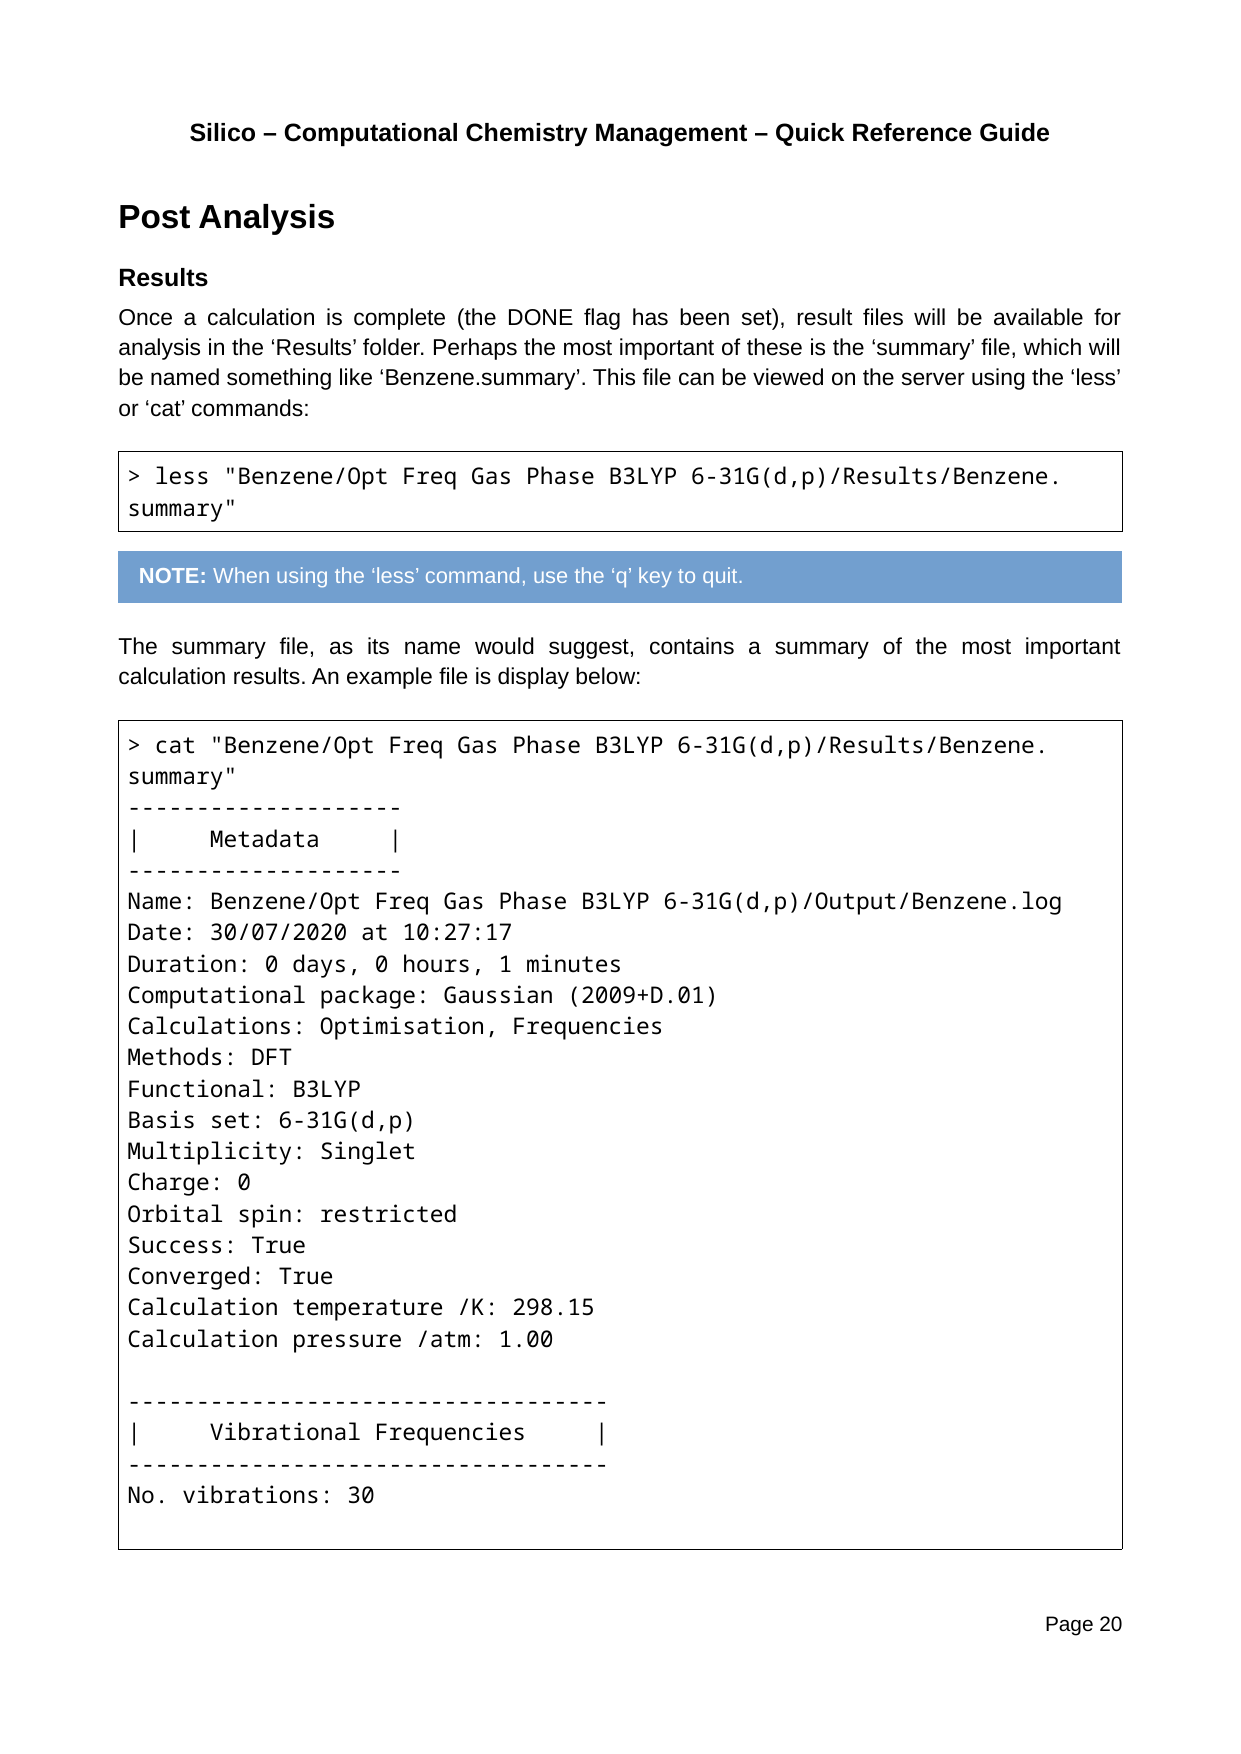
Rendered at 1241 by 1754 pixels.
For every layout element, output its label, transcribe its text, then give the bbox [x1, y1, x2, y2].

text Orbital spin: restricted [127, 1198, 1113, 1229]
text Methods: DFT [127, 1041, 1113, 1073]
text NOTE: When using the ‘less’ command, use the ‘q’ key to quit. [139, 563, 1101, 588]
text ----------------------------------- [127, 1448, 1113, 1479]
text Success: True [127, 1229, 1113, 1260]
text Date: 30/07/2020 at 10:27:17 [127, 916, 1113, 948]
text > cat "Benzene/Opt Freq Gas Phase B3LYP 6-31G(d,p)/Results/Benzene. summary" [127, 729, 1113, 791]
text -------------------- [127, 791, 1113, 823]
text Name: Benzene/Opt Freq Gas Phase B3LYP 6-31G(d,p)/Output/Benzene.log [127, 885, 1113, 916]
text Basis set: 6-31G(d,p) [127, 1104, 1113, 1135]
text Calculation pressure /atm: 1.00 [127, 1323, 1113, 1354]
text [119, 452, 1122, 531]
text Computational package: Gaussian (2009+D.01) [127, 979, 1113, 1010]
text -------------------- [127, 854, 1113, 885]
text Functional: B3LYP [127, 1073, 1113, 1104]
text [118, 439, 1122, 451]
text Calculation temperature /K: 298.15 [127, 1291, 1113, 1323]
text | Metadata | [127, 823, 1113, 854]
text The summary file, as its name would suggest, contains a summary of the most important calculation results. An example file is display below: [118, 603, 1122, 689]
text Once a calculation is complete (the DONE flag has been set), result files will be available for analysis in the ‘Results’ folder. Perhaps the most important of these is the ‘summary’ file, which will be named something like ‘Benzene.summary’. This file can be viewed on the server using the ‘less’ or ‘cat’ commands: [118, 304, 1122, 421]
text No. vibrations: 30 [127, 1479, 1113, 1510]
text Duration: 0 days, 0 hours, 1 minutes [127, 948, 1113, 979]
text | Vibrational Frequencies | [127, 1416, 1113, 1448]
text Multiplicity: Singlet [127, 1135, 1113, 1166]
text Converged: True [127, 1260, 1113, 1291]
text [118, 532, 1122, 551]
text Charge: 0 [127, 1166, 1113, 1198]
text Calculations: Optimisation, Frequencies [127, 1010, 1113, 1041]
text > less "Benzene/Opt Freq Gas Phase B3LYP 6-31G(d,p)/Results/Benzene. summary" [127, 460, 1113, 523]
subtitle Results [118, 263, 1122, 291]
text ----------------------------------- [127, 1385, 1113, 1416]
subtitle Post Analysis [118, 197, 1122, 236]
